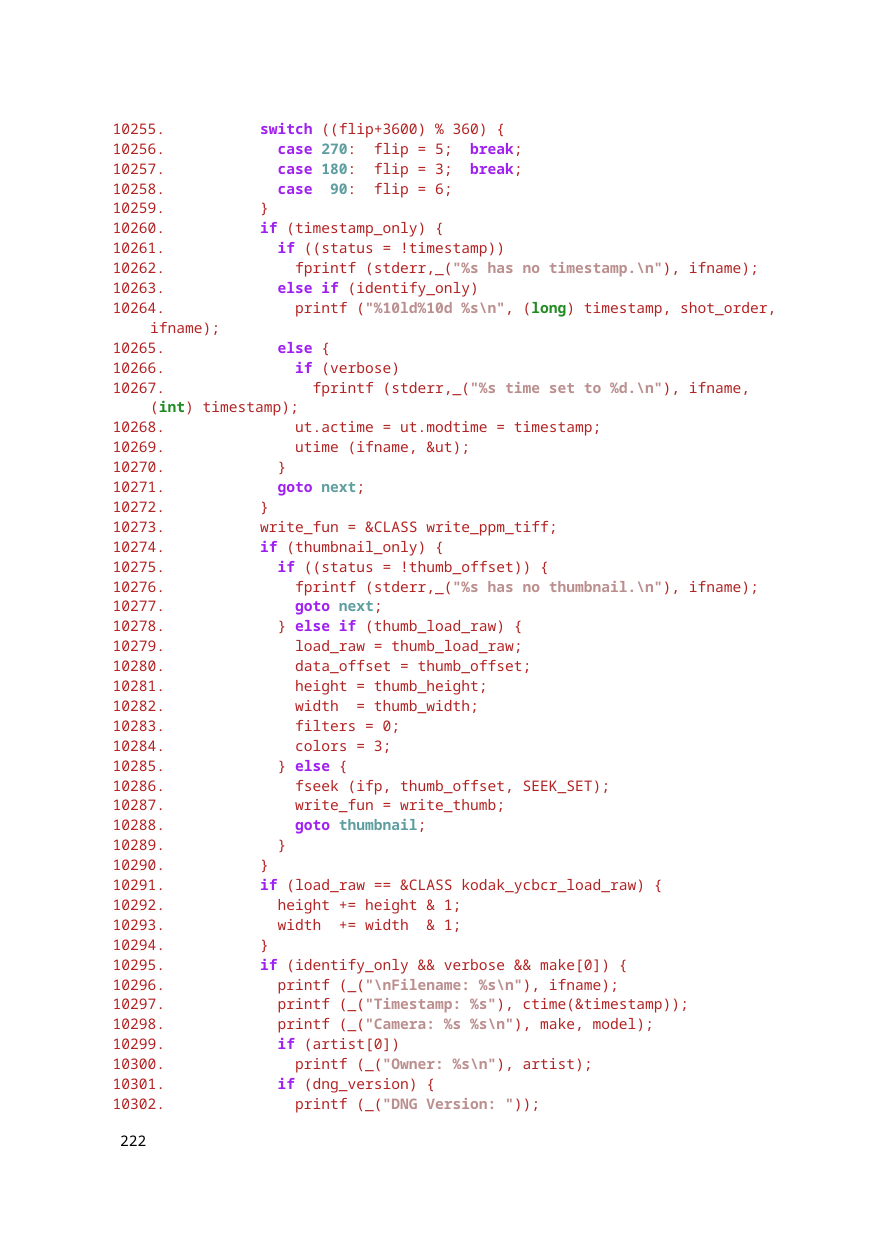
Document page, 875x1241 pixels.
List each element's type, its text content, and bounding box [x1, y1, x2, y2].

list if (timestamp_only) { [112, 218, 799, 238]
list load_raw = thumb_load_raw; [112, 636, 799, 656]
list goto next; [112, 596, 799, 616]
list } [112, 198, 799, 218]
list printf (_("\nFilename: %s\n"), ifname); [112, 974, 799, 994]
list case 270: flip = 5; break; [112, 139, 799, 158]
list fprintf (stderr,_("%s has no timestamp.\n"), ifname); [112, 258, 799, 278]
list if (thumbnail_only) { [112, 537, 799, 556]
list utime (ifname, &ut); [112, 437, 799, 457]
list colors = 3; [112, 736, 799, 755]
list case 90: flip = 6; [112, 178, 799, 198]
list printf (_("Owner: %s\n"), artist); [112, 1054, 799, 1074]
list } [112, 934, 799, 954]
list if (identify_only && verbose && make[0]) { [112, 954, 799, 974]
list } [112, 835, 799, 855]
list fprintf (stderr,_("%s time set to %d.\n"), ifname, (int) timestamp); [112, 377, 799, 417]
list else { [112, 338, 799, 357]
list printf (_("Camera: %s %s\n"), make, model); [112, 1014, 799, 1034]
list ut.actime = ut.modtime = timestamp; [112, 417, 799, 437]
list printf (_("DNG Version: ")); [112, 1094, 799, 1113]
list printf ("%10ld%10d %s\n", (long) timestamp, shot_order, ifname); [112, 298, 799, 338]
list else if (identify_only) [112, 278, 799, 298]
list width += width & 1; [112, 914, 799, 934]
list if (artist[0]) [112, 1034, 799, 1054]
list if ((status = !timestamp)) [112, 238, 799, 258]
list height += height & 1; [112, 895, 799, 914]
list goto next; [112, 477, 799, 497]
list if (verbose) [112, 357, 799, 377]
list } else { [112, 755, 799, 775]
list case 180: flip = 3; break; [112, 158, 799, 178]
list write_fun = write_thumb; [112, 795, 799, 815]
list if (load_raw == &CLASS kodak_ycbcr_load_raw) { [112, 875, 799, 895]
list } [112, 457, 799, 477]
list goto thumbnail; [112, 815, 799, 835]
list } [112, 855, 799, 875]
list fprintf (stderr,_("%s has no thumbnail.\n"), ifname); [112, 576, 799, 596]
list height = thumb_height; [112, 676, 799, 696]
list write_fun = &CLASS write_ppm_tiff; [112, 517, 799, 537]
list } [112, 497, 799, 517]
list data_offset = thumb_offset; [112, 656, 799, 676]
list switch ((flip+3600) % 360) { [112, 119, 799, 139]
list } else if (thumb_load_raw) { [112, 616, 799, 636]
list filters = 0; [112, 716, 799, 736]
list if ((status = !thumb_offset)) { [112, 556, 799, 576]
list if (dng_version) { [112, 1074, 799, 1094]
list width = thumb_width; [112, 696, 799, 716]
list fseek (ifp, thumb_offset, SEEK_SET); [112, 775, 799, 795]
list printf (_("Timestamp: %s"), ctime(&timestamp)); [112, 994, 799, 1014]
